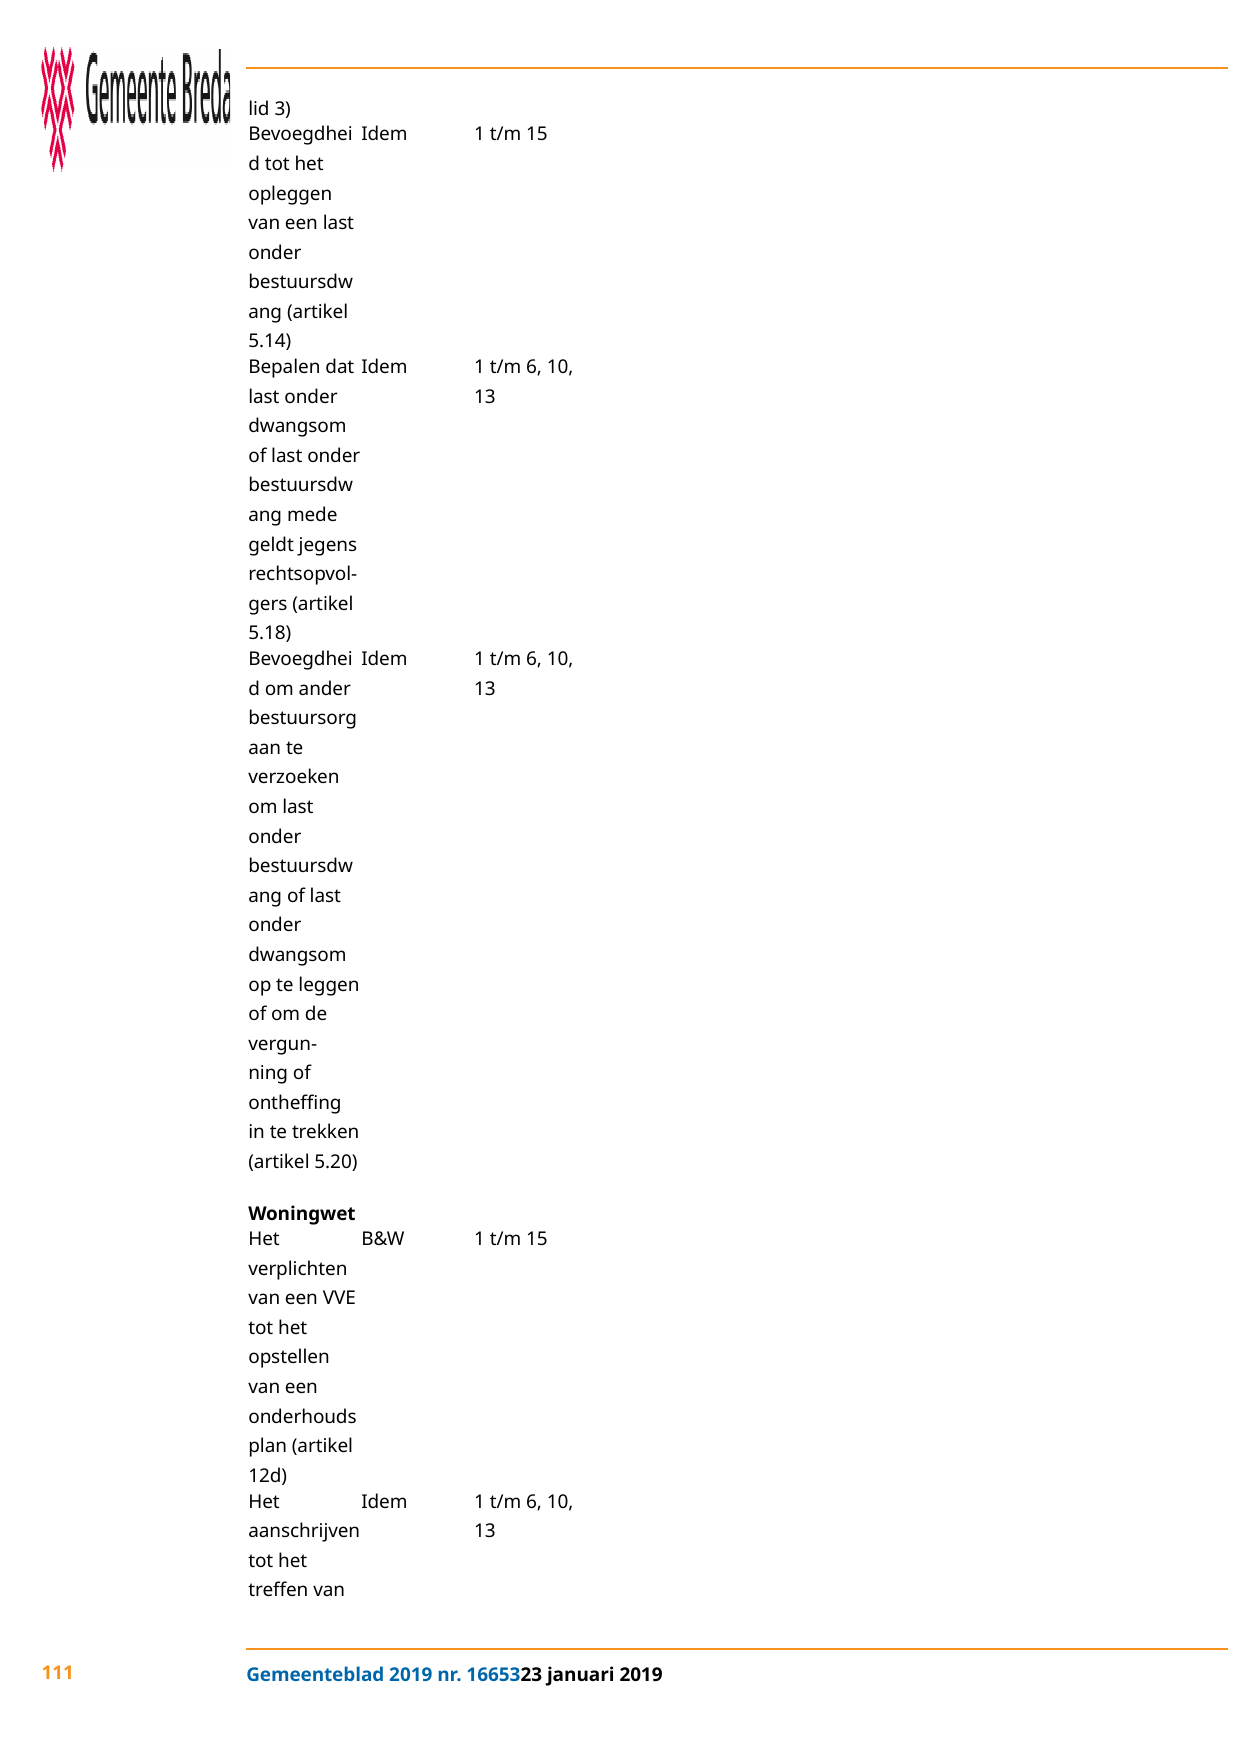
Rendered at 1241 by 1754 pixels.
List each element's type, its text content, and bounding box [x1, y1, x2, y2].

table_cell [474, 1174, 587, 1200]
table_cell [361, 1200, 474, 1225]
table_cell [474, 95, 587, 121]
table_cell Idem [361, 645, 474, 1174]
table_cell Idem [361, 353, 474, 645]
table_cell [587, 1200, 700, 1225]
table_cell [361, 1174, 474, 1200]
table_cell Idem [361, 1488, 474, 1602]
table_cell 1 t/m 6, 10, 13 [474, 353, 587, 645]
table_cell 1 t/m 15 [474, 121, 587, 353]
table_cell Het aanschrijven tot het treffen van [248, 1488, 361, 1602]
table_cell Het verplichten van een VVE tot het opstellen van een onderhoudsplan (artikel 12d) [248, 1225, 361, 1488]
table_cell [587, 645, 700, 1174]
table_cell [587, 95, 700, 121]
table_cell lid 3) [248, 95, 361, 121]
table_cell [587, 1488, 700, 1602]
table_cell [587, 1225, 700, 1488]
table_cell [361, 95, 474, 121]
table_cell Bevoegdheid tot het opleggen van een last onder bestuursdwang (artikel 5.14) [248, 121, 361, 353]
table_cell 1 t/m 15 [474, 1225, 587, 1488]
table_cell Bevoegdheid om ander bestuursorgaan te verzoeken om last onder bestuursdwang of last onder dwangsom op te leggen of om de vergun- ning of ontheffing in te trekken (artikel 5.20) [248, 645, 361, 1174]
picture [41, 47, 231, 172]
table_cell [474, 1200, 587, 1225]
table_cell [248, 1174, 361, 1200]
table_cell 1 t/m 6, 10, 13 [474, 645, 587, 1174]
table_cell [587, 1174, 700, 1200]
table_cell Bepalen dat last onder dwangsom of last onder bestuursdwang mede geldt jegens rechtsopvol- gers (artikel 5.18) [248, 353, 361, 645]
table_cell [587, 353, 700, 645]
table_cell 1 t/m 6, 10, 13 [474, 1488, 587, 1602]
table_cell [587, 121, 700, 353]
table_cell Idem [361, 121, 474, 353]
table_cell B&W [361, 1225, 474, 1488]
table_cell Woningwet [248, 1200, 361, 1225]
